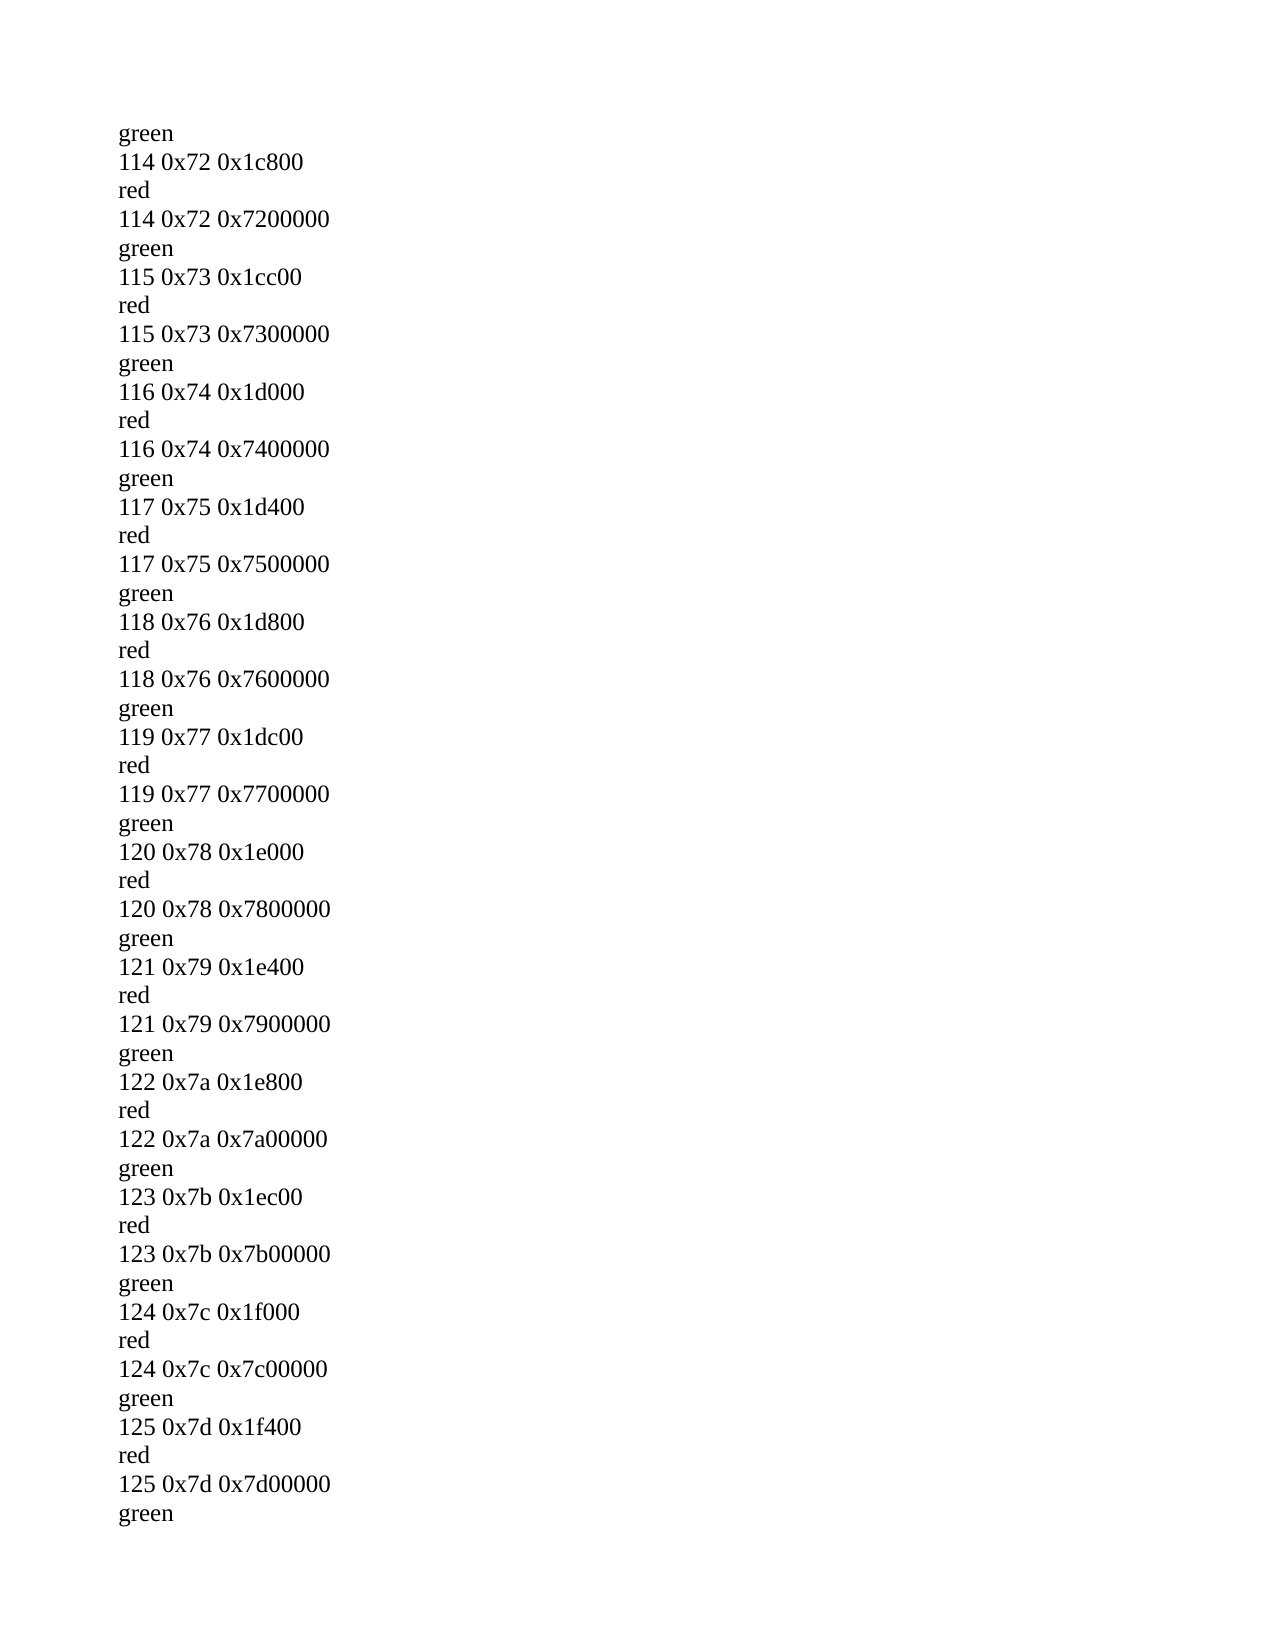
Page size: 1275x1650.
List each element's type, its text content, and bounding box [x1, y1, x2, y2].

text 124 0x7c 0x1f000 [118, 1297, 1157, 1326]
text green [118, 233, 1157, 262]
text 115 0x73 0x7300000 [118, 319, 1157, 348]
text green [118, 463, 1157, 492]
text 120 0x78 0x7800000 [118, 894, 1157, 923]
text red [118, 291, 1157, 319]
text red [118, 176, 1157, 204]
text 123 0x7b 0x7b00000 [118, 1239, 1157, 1268]
text 118 0x76 0x1d800 [118, 607, 1157, 636]
text red [118, 636, 1157, 664]
text 121 0x79 0x1e400 [118, 952, 1157, 981]
text red [118, 1096, 1157, 1124]
text 122 0x7a 0x1e800 [118, 1067, 1157, 1096]
text 115 0x73 0x1cc00 [118, 262, 1157, 291]
text green [118, 1268, 1157, 1297]
text 122 0x7a 0x7a00000 [118, 1124, 1157, 1153]
text green [118, 1153, 1157, 1182]
text 124 0x7c 0x7c00000 [118, 1354, 1157, 1383]
text 116 0x74 0x1d000 [118, 377, 1157, 406]
text 125 0x7d 0x1f400 [118, 1412, 1157, 1441]
text red [118, 866, 1157, 894]
text green [118, 1038, 1157, 1067]
text red [118, 1441, 1157, 1469]
text green [118, 923, 1157, 952]
text 119 0x77 0x7700000 [118, 779, 1157, 808]
text green [118, 693, 1157, 722]
text green [118, 1383, 1157, 1412]
text red [118, 1211, 1157, 1239]
text 123 0x7b 0x1ec00 [118, 1182, 1157, 1211]
text 125 0x7d 0x7d00000 [118, 1469, 1157, 1498]
text red [118, 981, 1157, 1009]
text red [118, 406, 1157, 434]
text green [118, 1498, 1157, 1527]
text green [118, 118, 1157, 147]
text 114 0x72 0x1c800 [118, 147, 1157, 176]
text 119 0x77 0x1dc00 [118, 722, 1157, 751]
text red [118, 521, 1157, 549]
text green [118, 808, 1157, 837]
text 118 0x76 0x7600000 [118, 664, 1157, 693]
text 117 0x75 0x7500000 [118, 549, 1157, 578]
text 116 0x74 0x7400000 [118, 434, 1157, 463]
text 114 0x72 0x7200000 [118, 204, 1157, 233]
text 120 0x78 0x1e000 [118, 837, 1157, 866]
text green [118, 348, 1157, 377]
text 121 0x79 0x7900000 [118, 1009, 1157, 1038]
text green [118, 578, 1157, 607]
text red [118, 1326, 1157, 1354]
text 117 0x75 0x1d400 [118, 492, 1157, 521]
text red [118, 751, 1157, 779]
